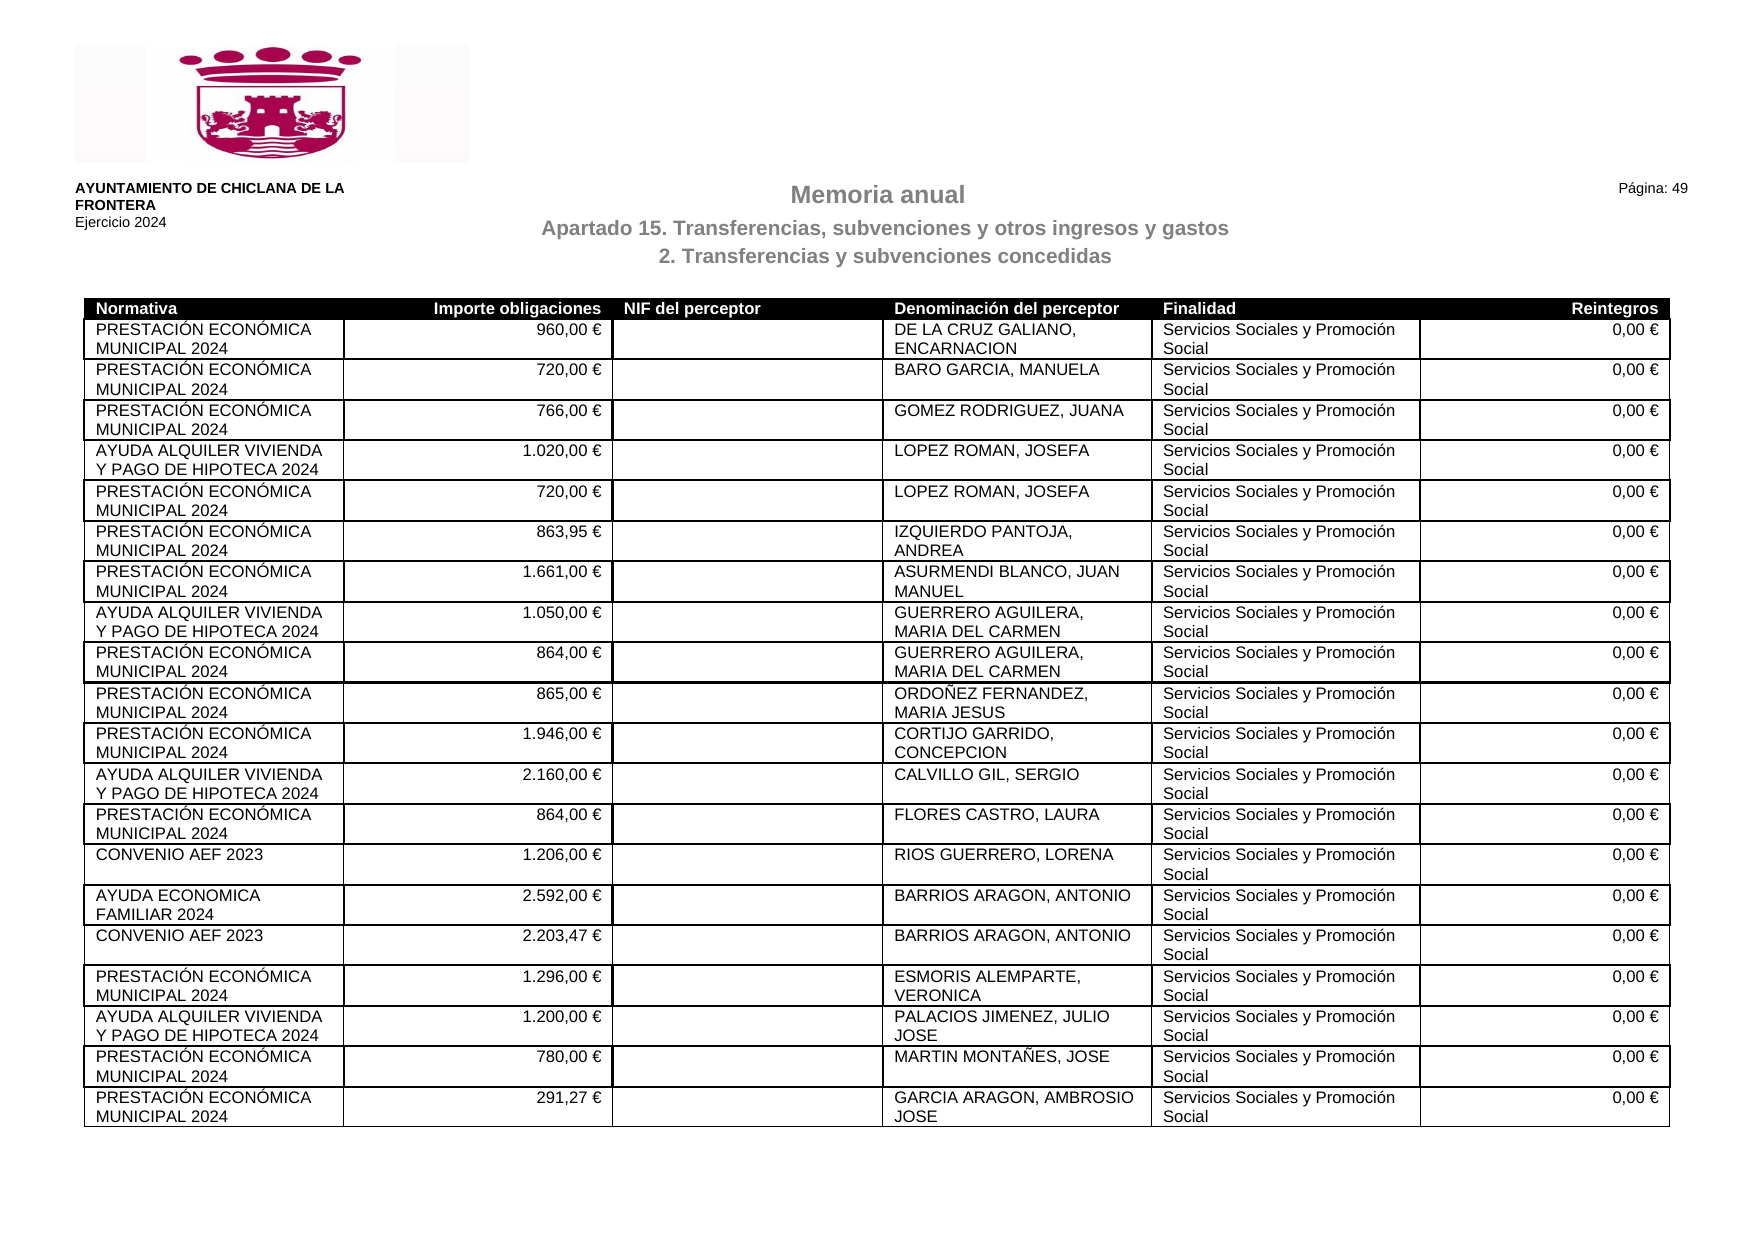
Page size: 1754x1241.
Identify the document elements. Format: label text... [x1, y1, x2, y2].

table_cell 1.946,00 € [345, 724, 611, 762]
table_cell CALVILLO GIL, SERGIO [883, 764, 1151, 803]
table_cell [614, 562, 882, 601]
table_cell 1.020,00 € [344, 441, 612, 479]
table_cell 766,00 € [345, 401, 611, 439]
table_cell BARRIOS ARAGON, ANTONIO [884, 886, 1151, 924]
table_cell [614, 805, 882, 843]
table_cell Servicios Sociales y Promoción Social [1152, 926, 1420, 964]
table_cell [614, 966, 882, 1005]
table_cell Servicios Sociales y Promoción Social [1153, 643, 1419, 681]
table_cell 2.160,00 € [344, 764, 612, 803]
table_cell Servicios Sociales y Promoción Social [1153, 401, 1419, 439]
table_cell [613, 764, 882, 803]
table_cell [613, 1007, 882, 1045]
table_cell 864,00 € [345, 643, 611, 681]
table_cell 0,00 € [1421, 845, 1669, 883]
table_cell 0,00 € [1421, 926, 1669, 964]
table_cell 0,00 € [1421, 522, 1669, 560]
table_cell 1.206,00 € [344, 845, 612, 883]
table_cell 720,00 € [345, 481, 611, 520]
table_cell [614, 643, 882, 681]
table_cell [614, 724, 882, 762]
table_cell Servicios Sociales y Promoción Social [1153, 966, 1419, 1005]
table_cell AYUDA ALQUILER VIVIENDA Y PAGO DE HIPOTECA 2024 [85, 441, 343, 479]
table_cell PRESTACIÓN ECONÓMICA MUNICIPAL 2024 [85, 805, 343, 843]
table_cell AYUDA ALQUILER VIVIENDA Y PAGO DE HIPOTECA 2024 [85, 764, 343, 803]
table_cell 0,00 € [1421, 724, 1669, 762]
table_cell GUERRERO AGUILERA, MARIA DEL CARMEN [883, 603, 1151, 641]
table_cell Servicios Sociales y Promoción Social [1153, 562, 1419, 601]
table_cell [614, 886, 882, 924]
table_cell PALACIOS JIMENEZ, JULIO JOSE [883, 1007, 1151, 1045]
table_cell [613, 603, 882, 641]
table_cell PRESTACIÓN ECONÓMICA MUNICIPAL 2024 [85, 684, 343, 722]
table_header NIF del perceptor [613, 299, 882, 318]
table_cell ORDOÑEZ FERNANDEZ, MARIA JESUS [883, 684, 1151, 722]
table_cell AYUDA ECONOMICA FAMILIAR 2024 [85, 886, 343, 924]
table_cell Servicios Sociales y Promoción Social [1153, 886, 1419, 924]
table_cell 0,00 € [1421, 401, 1669, 439]
table_cell PRESTACIÓN ECONÓMICA MUNICIPAL 2024 [85, 562, 343, 601]
table_header Normativa [85, 299, 343, 318]
table_cell Servicios Sociales y Promoción Social [1152, 845, 1420, 883]
table_cell BARO GARCIA, MANUELA [883, 360, 1151, 398]
table_cell PRESTACIÓN ECONÓMICA MUNICIPAL 2024 [85, 966, 343, 1005]
table_cell CORTIJO GARRIDO, CONCEPCION [884, 724, 1151, 762]
table_cell [613, 441, 882, 479]
table_cell 0,00 € [1421, 562, 1669, 601]
table_cell PRESTACIÓN ECONÓMICA MUNICIPAL 2024 [85, 724, 343, 762]
table_cell Servicios Sociales y Promoción Social [1152, 1088, 1420, 1126]
table_cell PRESTACIÓN ECONÓMICA MUNICIPAL 2024 [85, 1088, 343, 1126]
table_cell 863,95 € [344, 522, 612, 560]
table_cell [613, 684, 882, 722]
table_cell 780,00 € [345, 1047, 611, 1086]
table_cell FLORES CASTRO, LAURA [884, 805, 1151, 843]
table_cell 0,00 € [1421, 643, 1669, 681]
table_cell 1.050,00 € [344, 603, 612, 641]
table_cell 0,00 € [1421, 1007, 1669, 1045]
table_cell 0,00 € [1421, 805, 1669, 843]
table_cell 1.661,00 € [345, 562, 611, 601]
table_cell PRESTACIÓN ECONÓMICA MUNICIPAL 2024 [85, 522, 343, 560]
table_cell 0,00 € [1421, 1088, 1669, 1126]
table_cell [614, 320, 882, 358]
table_cell GARCIA ARAGON, AMBROSIO JOSE [883, 1088, 1151, 1126]
table_cell 2.592,00 € [345, 886, 611, 924]
table_cell 0,00 € [1421, 764, 1669, 803]
table_cell 960,00 € [345, 320, 611, 358]
table_cell Servicios Sociales y Promoción Social [1152, 360, 1420, 398]
table_cell AYUDA ALQUILER VIVIENDA Y PAGO DE HIPOTECA 2024 [85, 1007, 343, 1045]
table_cell Servicios Sociales y Promoción Social [1153, 805, 1419, 843]
table_cell Servicios Sociales y Promoción Social [1153, 724, 1419, 762]
table_cell AYUDA ALQUILER VIVIENDA Y PAGO DE HIPOTECA 2024 [85, 603, 343, 641]
table_header Reintegros [1421, 299, 1669, 318]
table_cell PRESTACIÓN ECONÓMICA MUNICIPAL 2024 [85, 643, 343, 681]
table_cell MARTIN MONTAÑES, JOSE [884, 1047, 1151, 1086]
table_cell 2.203,47 € [344, 926, 612, 964]
table_cell 1.296,00 € [345, 966, 611, 1005]
table_cell Servicios Sociales y Promoción Social [1152, 441, 1420, 479]
table_cell 0,00 € [1421, 1047, 1669, 1086]
table_cell RIOS GUERRERO, LORENA [883, 845, 1151, 883]
table_cell 0,00 € [1421, 441, 1669, 479]
table_cell 1.200,00 € [344, 1007, 612, 1045]
table_cell DE LA CRUZ GALIANO, ENCARNACION [884, 320, 1151, 358]
table_cell GUERRERO AGUILERA, MARIA DEL CARMEN [884, 643, 1151, 681]
table_cell PRESTACIÓN ECONÓMICA MUNICIPAL 2024 [85, 481, 343, 520]
table_cell Servicios Sociales y Promoción Social [1152, 522, 1420, 560]
table_cell [614, 1047, 882, 1086]
table_cell LOPEZ ROMAN, JOSEFA [883, 441, 1151, 479]
table_cell 0,00 € [1421, 603, 1669, 641]
table_cell 865,00 € [344, 684, 612, 722]
table_cell Servicios Sociales y Promoción Social [1153, 481, 1419, 520]
table_header Importe obligaciones [344, 299, 612, 318]
table_cell CONVENIO AEF 2023 [85, 845, 343, 883]
table_cell Servicios Sociales y Promoción Social [1152, 603, 1420, 641]
table_cell PRESTACIÓN ECONÓMICA MUNICIPAL 2024 [85, 1047, 343, 1086]
table_cell Servicios Sociales y Promoción Social [1152, 764, 1420, 803]
table_cell [614, 401, 882, 439]
table_cell PRESTACIÓN ECONÓMICA MUNICIPAL 2024 [85, 401, 343, 439]
table_cell 0,00 € [1421, 320, 1669, 358]
table_header Finalidad [1152, 299, 1420, 318]
table_cell Servicios Sociales y Promoción Social [1152, 1007, 1420, 1045]
table_cell ASURMENDI BLANCO, JUAN MANUEL [884, 562, 1151, 601]
table_cell Servicios Sociales y Promoción Social [1153, 320, 1419, 358]
table_cell PRESTACIÓN ECONÓMICA MUNICIPAL 2024 [85, 320, 343, 358]
table_cell BARRIOS ARAGON, ANTONIO [883, 926, 1151, 964]
table_cell [614, 481, 882, 520]
table_cell LOPEZ ROMAN, JOSEFA [884, 481, 1151, 520]
table_cell Servicios Sociales y Promoción Social [1152, 684, 1420, 722]
table_cell IZQUIERDO PANTOJA, ANDREA [883, 522, 1151, 560]
table_cell [613, 845, 882, 883]
table_cell 0,00 € [1421, 886, 1669, 924]
table_cell [613, 360, 882, 398]
table_cell 864,00 € [345, 805, 611, 843]
picture [75, 44, 469, 163]
table_cell [613, 522, 882, 560]
table_cell 0,00 € [1421, 360, 1669, 398]
table_cell GOMEZ RODRIGUEZ, JUANA [884, 401, 1151, 439]
table_cell 720,00 € [344, 360, 612, 398]
table_cell 291,27 € [344, 1088, 612, 1126]
table_cell [613, 1088, 882, 1126]
table_cell [613, 926, 882, 964]
table_header Denominación del perceptor [883, 299, 1151, 318]
table_cell CONVENIO AEF 2023 [85, 926, 343, 964]
table_cell PRESTACIÓN ECONÓMICA MUNICIPAL 2024 [85, 360, 343, 398]
table_cell 0,00 € [1421, 966, 1669, 1005]
table_cell 0,00 € [1421, 684, 1669, 722]
table_cell 0,00 € [1421, 481, 1669, 520]
table_cell Servicios Sociales y Promoción Social [1153, 1047, 1419, 1086]
table_cell ESMORIS ALEMPARTE, VERONICA [884, 966, 1151, 1005]
